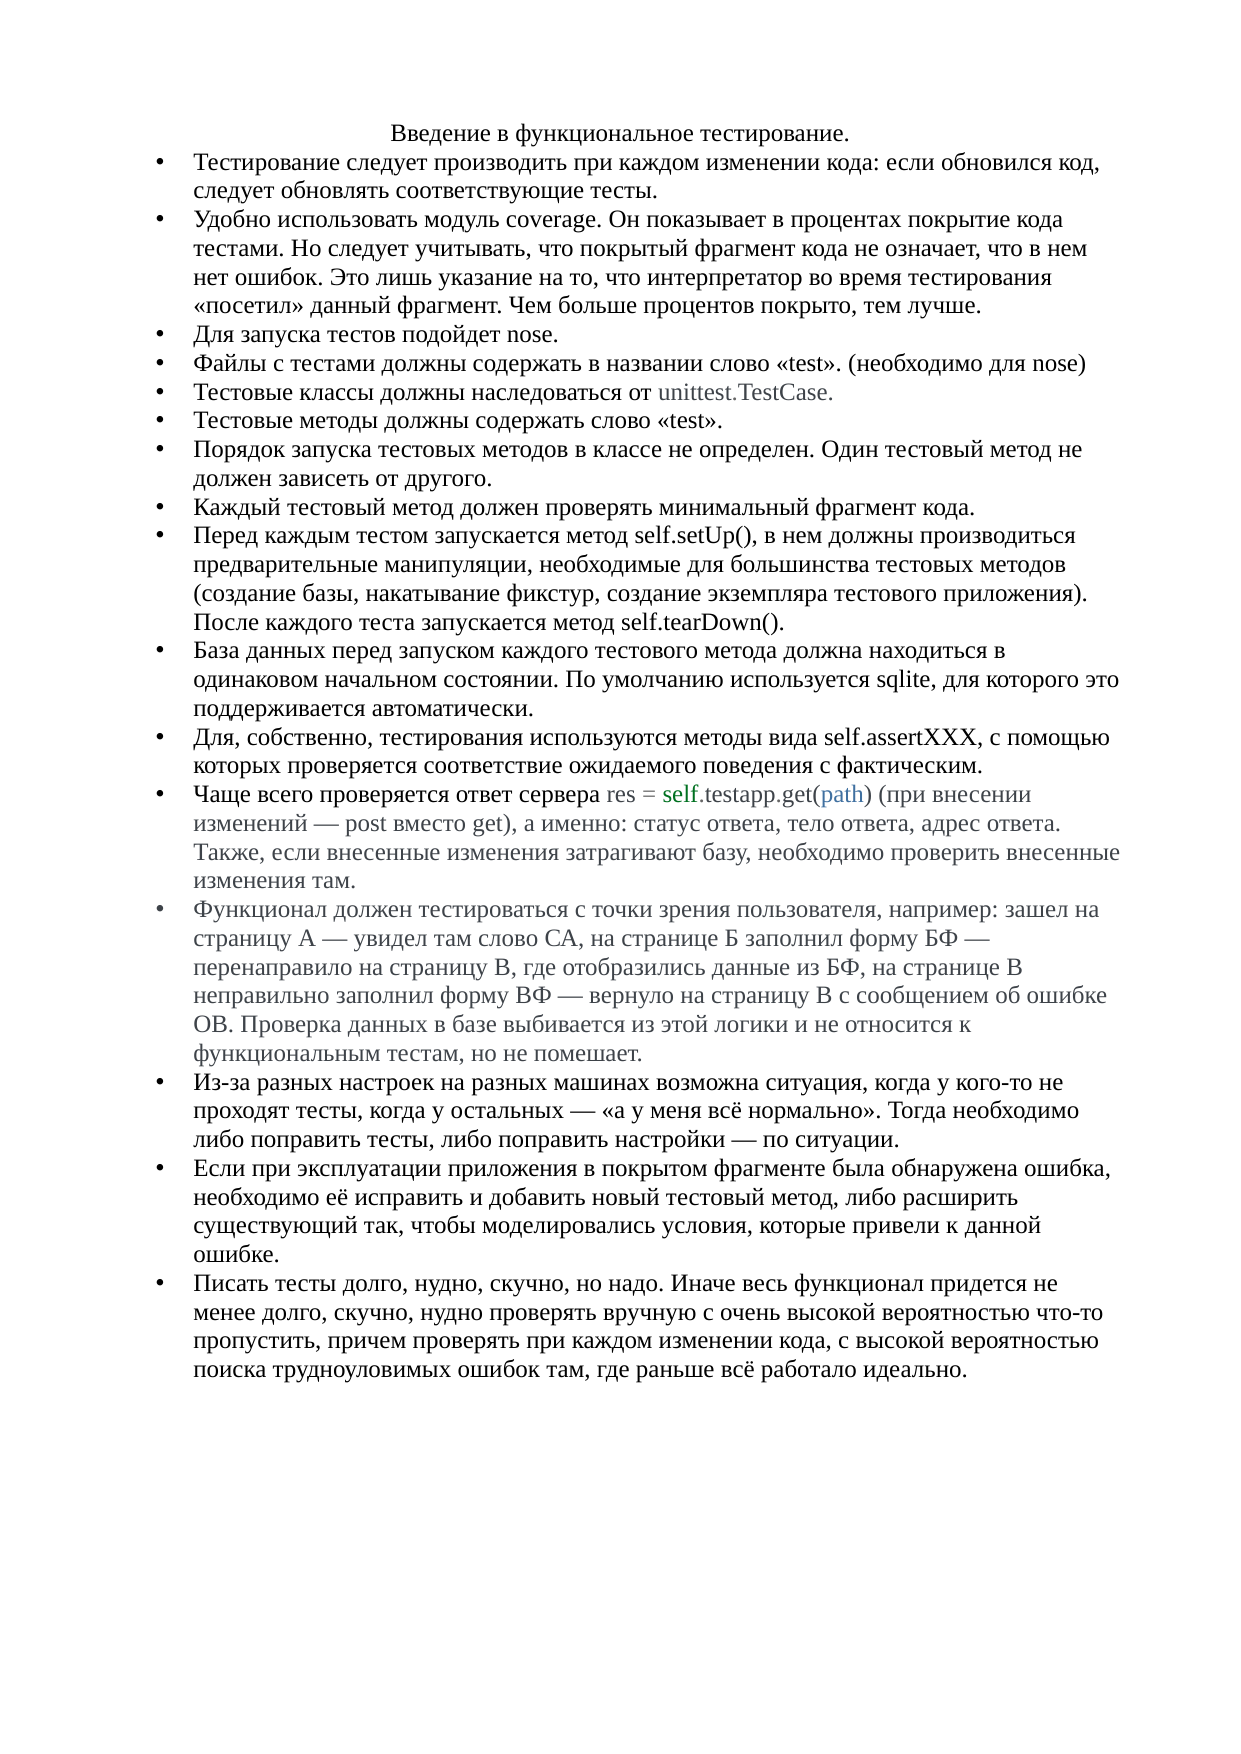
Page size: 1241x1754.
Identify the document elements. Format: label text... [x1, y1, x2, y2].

list Из-за разных настроек на разных машинах возможна ситуация, когда у кого-то не проходят тесты, когда у остальных — «а у меня всё нормально». Тогда необходимо либо поправить тесты, либо поправить настройки — по ситуации. [156, 1067, 1122, 1153]
list Для запуска тестов подойдет nose. [156, 319, 1122, 348]
list Тестовые классы должны наследоваться от unittest.TestCase. [156, 377, 1122, 406]
list Писать тесты долго, нудно, скучно, но надо. Иначе весь функционал придется не менее долго, скучно, нудно проверять вручную с очень высокой вероятностью что-то пропустить, причем проверять при каждом изменении кода, с высокой вероятностью поиска трудноуловимых ошибок там, где раньше всё работало идеально. [156, 1268, 1122, 1383]
list Удобно использовать модуль coverage. Он показывает в процентах покрытие кода тестами. Но следует учитывать, что покрытый фрагмент кода не означает, что в нем нет ошибок. Это лишь указание на то, что интерпретатор во время тестирования «посетил» данный фрагмент. Чем больше процентов покрыто, тем лучше. [156, 204, 1122, 319]
list Для, собственно, тестирования используются методы вида self.assertXXX, с помощью которых проверяется соответствие ожидаемого поведения с фактическим. [156, 722, 1122, 779]
list Порядок запуска тестовых методов в классе не определен. Один тестовый метод не должен зависеть от другого. [156, 434, 1122, 492]
list Перед каждым тестом запускается метод self.setUp(), в нем должны производиться предварительные манипуляции, необходимые для большинства тестовых методов (создание базы, накатывание фикстур, создание экземпляра тестового приложения). После каждого теста запускается метод self.tearDown(). [156, 521, 1122, 636]
list Если при эксплуатации приложения в покрытом фрагменте была обнаружена ошибка, необходимо её исправить и добавить новый тестовый метод, либо расширить существующий так, чтобы моделировались условия, которые привели к данной ошибке. [156, 1153, 1122, 1268]
list Файлы с тестами должны содержать в названии слово «test». (необходимо для nose) [156, 348, 1122, 377]
list Тестовые методы должны содержать слово «test». [156, 406, 1122, 434]
text Введение в функциональное тестирование. [118, 118, 1122, 147]
list Функционал должен тестироваться с точки зрения пользователя, например: зашел на страницу А — увидел там слово СА, на странице Б заполнил форму БФ — перенаправило на страницу В, где отобразились данные из БФ, на странице В неправильно заполнил форму ВФ — вернуло на страницу В с сообщением об ошибке ОВ. Проверка данных в базе выбивается из этой логики и не относится к функциональным тестам, но не помешает. [156, 894, 1122, 1067]
list Чаще всего проверяется ответ сервера res = self.testapp.get(path) (при внесении изменений — post вместо get), а именно: статус ответа, тело ответа, адрес ответа. Также, если внесенные изменения затрагивают базу, необходимо проверить внесенные изменения там. [156, 779, 1122, 894]
list Каждый тестовый метод должен проверять минимальный фрагмент кода. [156, 492, 1122, 521]
list Тестирование следует производить при каждом изменении кода: если обновился код, следует обновлять соответствующие тесты. [156, 147, 1122, 204]
list База данных перед запуском каждого тестового метода должна находиться в одинаковом начальном состоянии. По умолчанию используется sqlite, для которого это поддерживается автоматически. [156, 636, 1122, 722]
